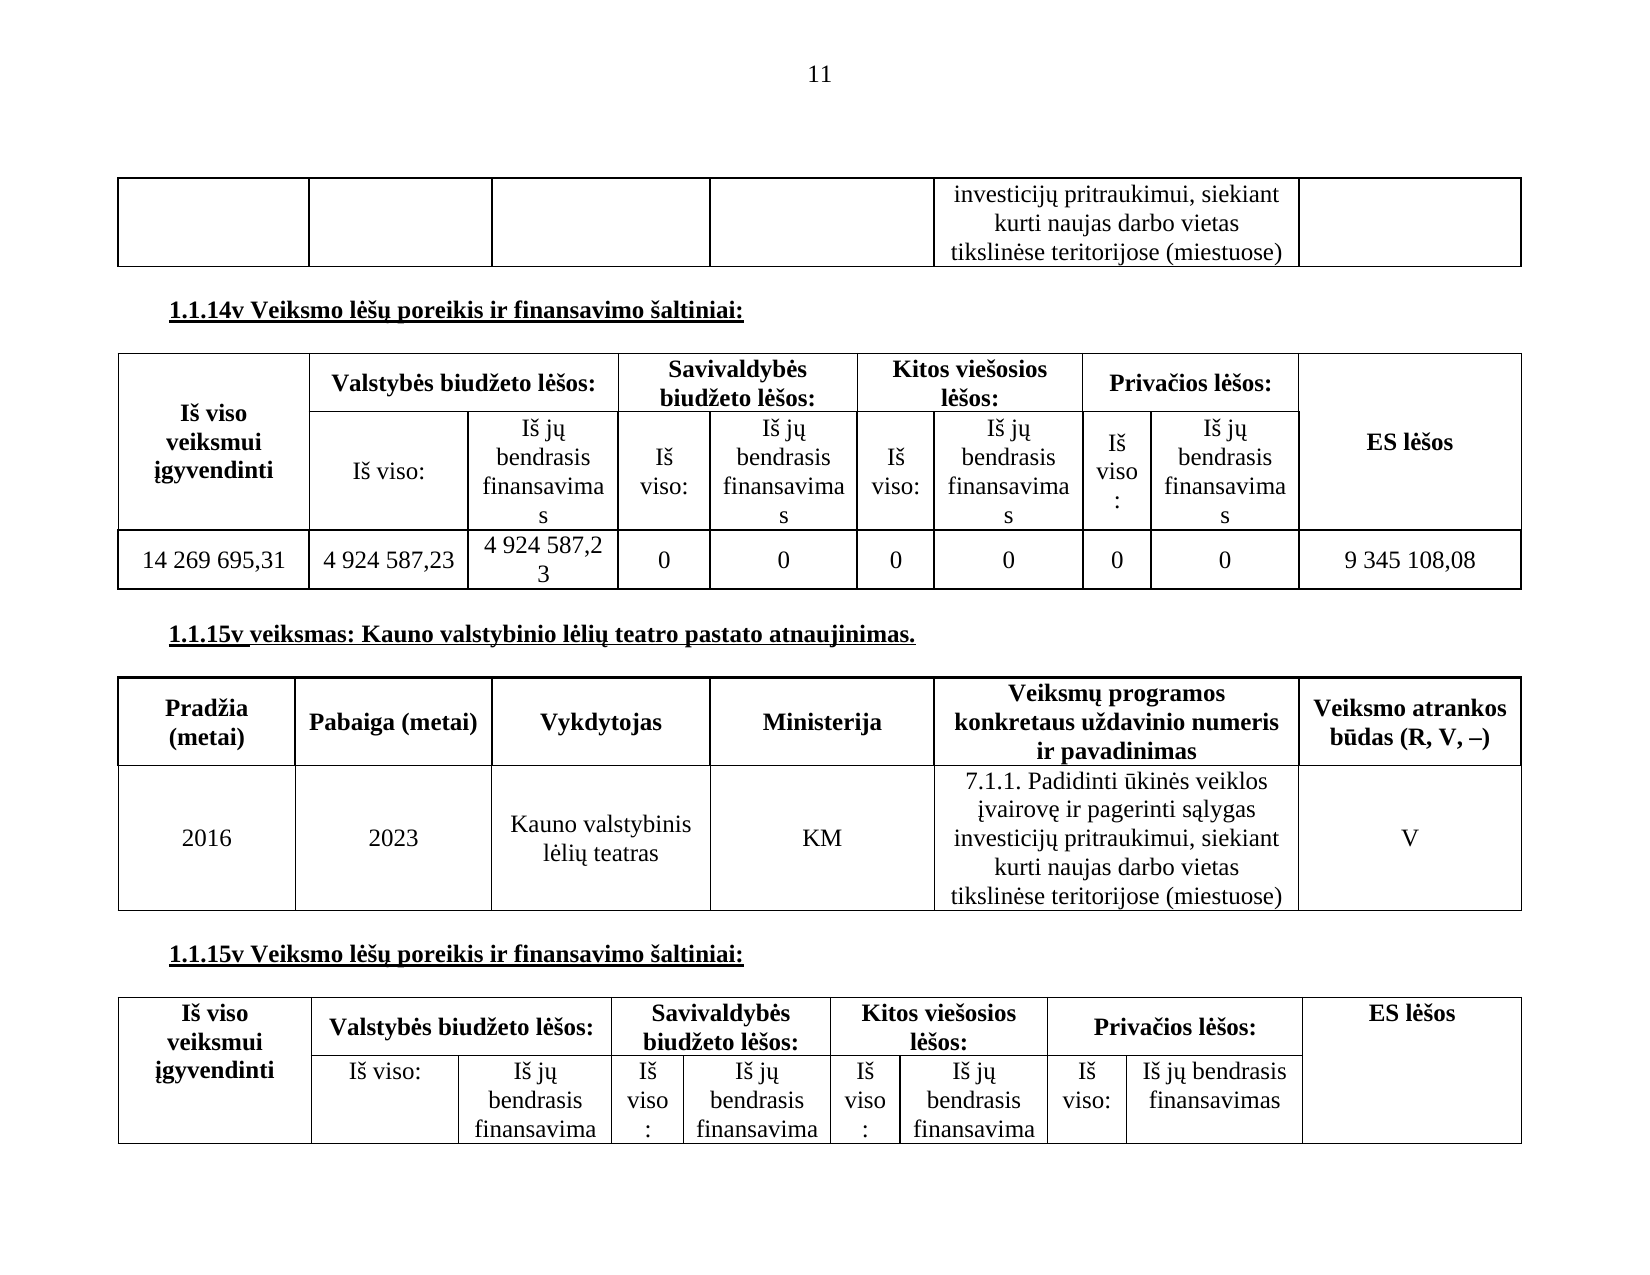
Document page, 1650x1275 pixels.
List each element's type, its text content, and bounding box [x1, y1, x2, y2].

table_cell Iš viso: [831, 1056, 899, 1143]
table_cell KM [711, 766, 934, 909]
table_cell Iš viso: [1048, 1056, 1126, 1143]
table_cell 4 924 587,23 [469, 531, 617, 588]
table_cell Savivaldybės biudžeto lėšos: [612, 998, 830, 1055]
table_cell Iš jų bendrasis finansavimas [711, 412, 856, 528]
table_cell Privačios lėšos: [1048, 998, 1302, 1055]
table_cell 0 [619, 531, 709, 588]
table_cell Iš jų bendrasis finansavimas [1152, 412, 1298, 528]
table_cell Valstybės biudžeto lėšos: [312, 998, 611, 1055]
table_cell Iš viso veiksmui įgyvendinti [119, 998, 311, 1143]
table_cell [310, 179, 491, 266]
table_cell Pabaiga (metai) [296, 679, 491, 765]
table_cell Iš viso: [612, 1056, 683, 1143]
table_cell Iš viso: [312, 1056, 458, 1143]
table_cell Iš jų bendrasis finansavima [684, 1056, 830, 1143]
table_cell Vykdytojas [493, 679, 709, 765]
table_cell Veiksmo atrankos būdas (R, V, –) [1300, 679, 1520, 765]
table_cell [1300, 179, 1520, 266]
table_cell 2023 [296, 766, 491, 909]
table_cell ES lėšos [1299, 354, 1521, 528]
table_cell ES lėšos [1303, 998, 1521, 1143]
table_cell Veiksmų programos konkretaus uždavinio numeris ir pavadinimas [935, 679, 1298, 765]
table_cell 4 924 587,23 [310, 531, 467, 588]
table_cell Iš jų bendrasis finansavima [901, 1056, 1047, 1143]
table_cell investicijų pritraukimui, siekiant kurti naujas darbo vietas tikslinėse teritorijose (miestuose) [935, 179, 1298, 266]
table_cell Iš jų bendrasis finansavimas [1127, 1056, 1302, 1143]
table_cell 0 [935, 531, 1082, 588]
table_cell [118, 590, 156, 676]
table_cell Iš viso: [310, 412, 467, 528]
table_cell 14 269 695,31 [119, 531, 308, 588]
table_cell [493, 179, 709, 266]
table_cell Iš viso: [1084, 412, 1150, 528]
table_cell Iš viso veiksmui įgyvendinti [119, 354, 309, 528]
table_cell 1.1.15v Veiksmo lėšų poreikis ir finansavimo šaltiniai: [118, 911, 1521, 997]
table_cell 9 345 108,08 [1300, 531, 1520, 588]
table_cell 7.1.1. Padidinti ūkinės veiklos įvairovę ir pagerinti sąlygas investicijų pritraukimui, siekiant kurti naujas darbo vietas tikslinėse teritorijose (miestuose) [935, 766, 1298, 909]
table_cell Privačios lėšos: [1083, 354, 1298, 411]
table_cell Kitos viešosios lėšos: [858, 354, 1082, 411]
table_cell 0 [858, 531, 933, 588]
table_cell 0 [1084, 531, 1150, 588]
table_cell 2016 [119, 766, 295, 909]
table_cell Valstybės biudžeto lėšos: [310, 354, 618, 411]
table_cell Ministerija [711, 679, 933, 765]
table_cell Kauno valstybinis lėlių teatras [492, 766, 710, 909]
table_cell Iš jų bendrasis finansavimas [469, 412, 617, 528]
table_cell 0 [711, 531, 856, 588]
table_cell Pradžia (metai) [119, 679, 294, 765]
table_cell 0 [1152, 531, 1298, 588]
table_cell 1.1.15v veiksmas: Kauno valstybinio lėlių teatro pastato atnaujinimas. [156, 590, 1521, 676]
table_cell Kitos viešosios lėšos: [831, 998, 1047, 1055]
table_cell Iš viso: [619, 412, 709, 528]
table_cell [711, 179, 933, 266]
table_cell Iš viso: [858, 412, 933, 528]
table_cell Iš jų bendrasis finansavimas [935, 412, 1082, 528]
table_cell Iš jų bendrasis finansavima [459, 1056, 611, 1143]
table_cell 1.1.14v Veiksmo lėšų poreikis ir finansavimo šaltiniai: [118, 267, 1521, 353]
table_cell [119, 179, 308, 266]
table_cell Savivaldybės biudžeto lėšos: [619, 354, 857, 411]
table_cell V [1299, 766, 1521, 909]
